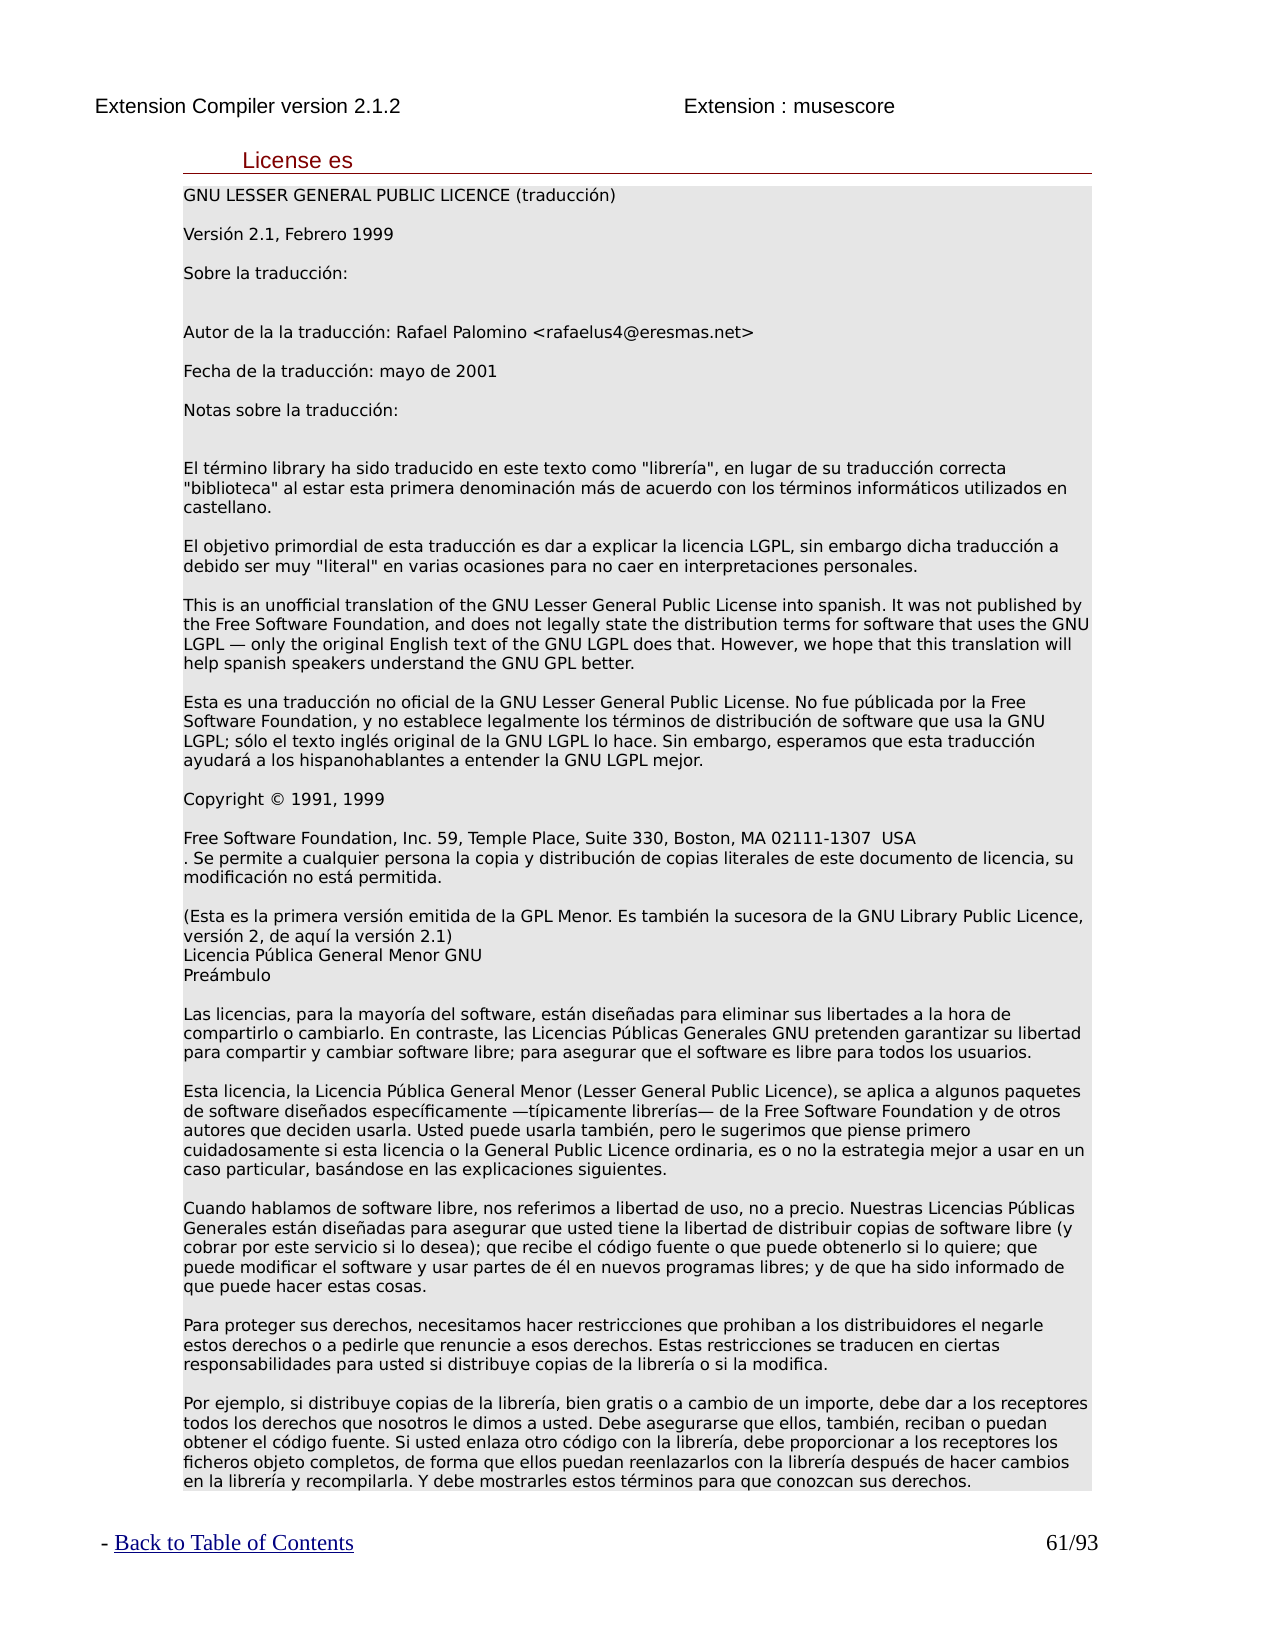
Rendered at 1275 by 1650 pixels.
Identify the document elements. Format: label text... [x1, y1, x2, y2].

text Para proteger sus derechos, necesitamos hacer restricciones que prohiban a los distribuidores el negarle estos derechos o a pedirle que renuncie a esos derechos. Estas restricciones se traducen en ciertas responsabilidades para usted si distribuye copias de la librería o si la modifica. [183, 1316, 1092, 1374]
text Esta licencia, la Licencia Pública General Menor (Lesser General Public Licence), se aplica a algunos paquetes de software diseñados específicamente —típicamente librerías— de la Free Software Foundation y de otros autores que deciden usarla. Usted puede usarla también, pero le sugerimos que piense primero cuidadosamente si esta licencia o la General Public Licence ordinaria, es o no la estrategia mejor a usar en un caso particular, basándose en las explicaciones siguientes. [183, 1082, 1092, 1180]
text License es [183, 147, 1092, 173]
text Cuando hablamos de software libre, nos referimos a libertad de uso, no a precio. Nuestras Licencias Públicas Generales están diseñadas para asegurar que usted tiene la libertad de distribuir copias de software libre (y cobrar por este servicio si lo desea); que recibe el código fuente o que puede obtenerlo si lo quiere; que puede modificar el software y usar partes de él en nuevos programas libres; y de que ha sido informado de que puede hacer estas cosas. [183, 1199, 1092, 1297]
text Licencia Pública General Menor GNU [183, 946, 1092, 966]
text Sobre la traducción: [183, 264, 1092, 284]
text El término library ha sido traducido en este texto como "librería", en lugar de su traducción correcta "biblioteca" al estar esta primera denominación más de acuerdo con los términos informáticos utilizados en castellano. [183, 459, 1092, 517]
text El objetivo primordial de esta traducción es dar a explicar la licencia LGPL, sin embargo dicha traducción a debido ser muy "literal" en varias ocasiones para no caer en interpretaciones personales. [183, 537, 1092, 576]
text GNU LESSER GENERAL PUBLIC LICENCE (traducción) [183, 186, 1092, 206]
text Por ejemplo, si distribuye copias de la librería, bien gratis o a cambio de un importe, debe dar a los receptores todos los derechos que nosotros le dimos a usted. Debe asegurarse que ellos, también, reciban o puedan obtener el código fuente. Si usted enlaza otro código con la librería, debe proporcionar a los receptores los ficheros objeto completos, de forma que ellos puedan reenlazarlos con la librería después de hacer cambios en la librería y recompilarla. Y debe mostrarles estos términos para que conozcan sus derechos. [183, 1394, 1092, 1491]
text (Esta es la primera versión emitida de la GPL Menor. Es también la sucesora de la GNU Library Public Licence, versión 2, de aquí la versión 2.1) [183, 907, 1092, 946]
text Free Software Foundation, Inc. 59, Temple Place, Suite 330, Boston, MA 02111-1307 USA [183, 829, 1092, 849]
text Preámbulo [183, 966, 1092, 985]
text Notas sobre la traducción: [183, 401, 1092, 420]
text Autor de la la traducción: Rafael Palomino <rafaelus4@eresmas.net> [183, 323, 1092, 342]
text Esta es una traducción no oficial de la GNU Lesser General Public License. No fue públicada por la Free Software Foundation, y no establece legalmente los términos de distribución de software que usa la GNU LGPL; sólo el texto inglés original de la GNU LGPL lo hace. Sin embargo, esperamos que esta traducción ayudará a los hispanohablantes a entender la GNU LGPL mejor. [183, 693, 1092, 771]
text Versión 2.1, Febrero 1999 [183, 225, 1092, 245]
text Copyright © 1991, 1999 [183, 790, 1092, 810]
text . Se permite a cualquier persona la copia y distribución de copias literales de este documento de licencia, su modificación no está permitida. [183, 849, 1092, 888]
text Las licencias, para la mayoría del software, están diseñadas para eliminar sus libertades a la hora de compartirlo o cambiarlo. En contraste, las Licencias Públicas Generales GNU pretenden garantizar su libertad para compartir y cambiar software libre; para asegurar que el software es libre para todos los usuarios. [183, 1004, 1092, 1063]
text This is an unofficial translation of the GNU Lesser General Public License into spanish. It was not published by the Free Software Foundation, and does not legally state the distribution terms for software that uses the GNU LGPL — only the original English text of the GNU LGPL does that. However, we hope that this translation will help spanish speakers understand the GNU GPL better. [183, 595, 1092, 673]
text Fecha de la traducción: mayo de 2001 [183, 362, 1092, 381]
